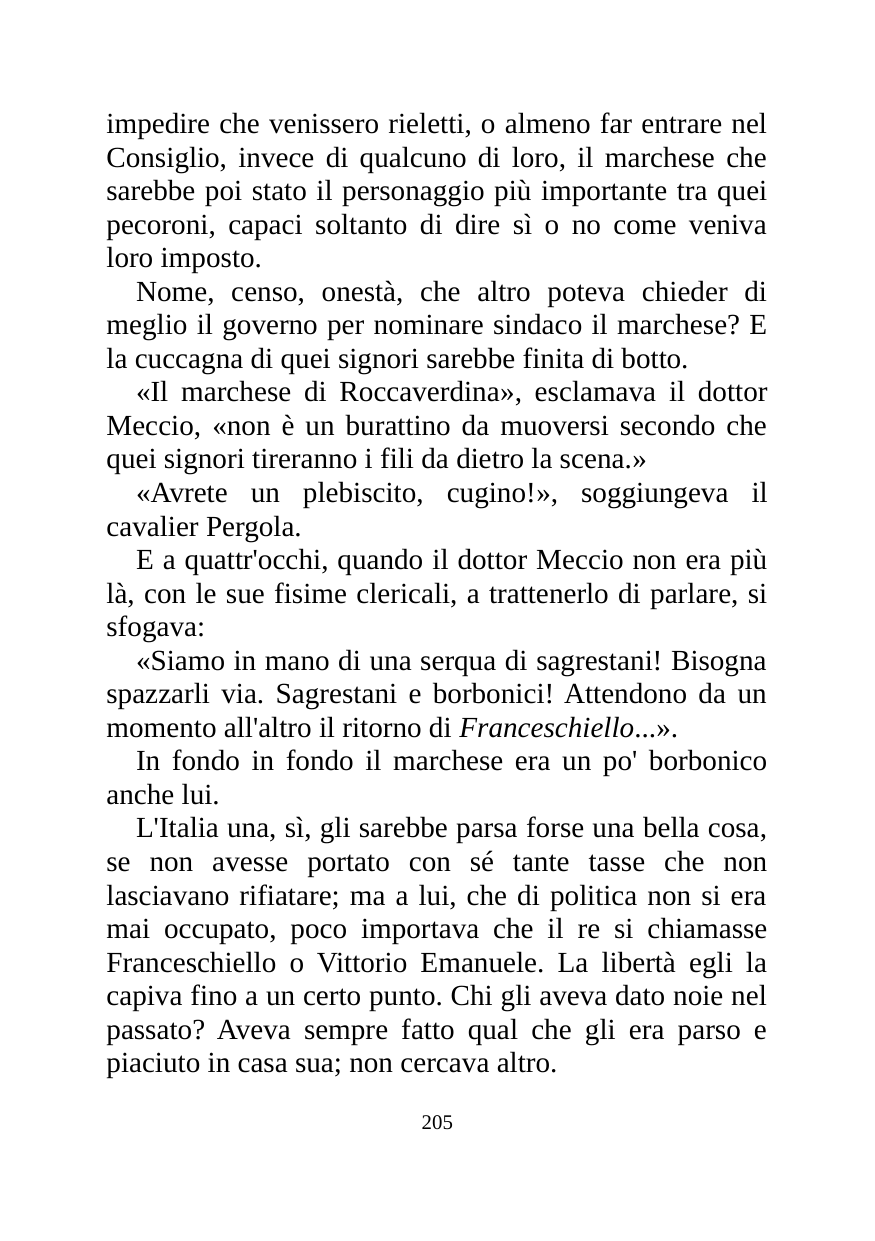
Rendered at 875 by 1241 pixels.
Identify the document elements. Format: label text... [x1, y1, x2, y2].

text E a quattr'occhi, quando il dottor Meccio non era più là, con le sue fisime clericali, a trattenerlo di parlare, si sfogava: [106, 542, 768, 643]
text «Avrete un plebiscito, cugino!», soggiungeva il cavalier Pergola. [106, 475, 768, 542]
text In fondo in fondo il marchese era un po' borbonico anche lui. [106, 743, 768, 811]
text Nome, censo, onestà, che altro poteva chieder di meglio il governo per nominare sindaco il marchese? E la cuccagna di quei signori sarebbe finita di botto. [106, 274, 768, 374]
text L'Italia una, sì, gli sarebbe parsa forse una bella cosa, se non avesse portato con sé tante tasse che non lasciavano rifiatare; ma a lui, che di politica non si era mai occupato, poco importava che il re si chiamasse Franceschiello o Vittorio Emanuele. La libertà egli la capiva fino a un certo punto. Chi gli aveva dato noie nel passato? Aveva sempre fatto qual che gli era parso e piaciuto in casa sua; non cercava altro. [106, 811, 768, 1079]
text impedire che venissero rieletti, o almeno far entrare nel Consiglio, invece di qualcuno di loro, il marchese che sarebbe poi stato il personaggio più importante tra quei pecoroni, capaci soltanto di dire sì o no come veniva loro imposto. [106, 106, 768, 274]
text «Siamo in mano di una serqua di sagrestani! Bisogna spazzarli via. Sagrestani e borbonici! Attendono da un momento all'altro il ritorno di Franceschiello...». [106, 643, 768, 743]
text «Il marchese di Roccaverdina», esclamava il dottor Meccio, «non è un burattino da muoversi secondo che quei signori tireranno i fili da dietro la scena.» [106, 374, 768, 475]
